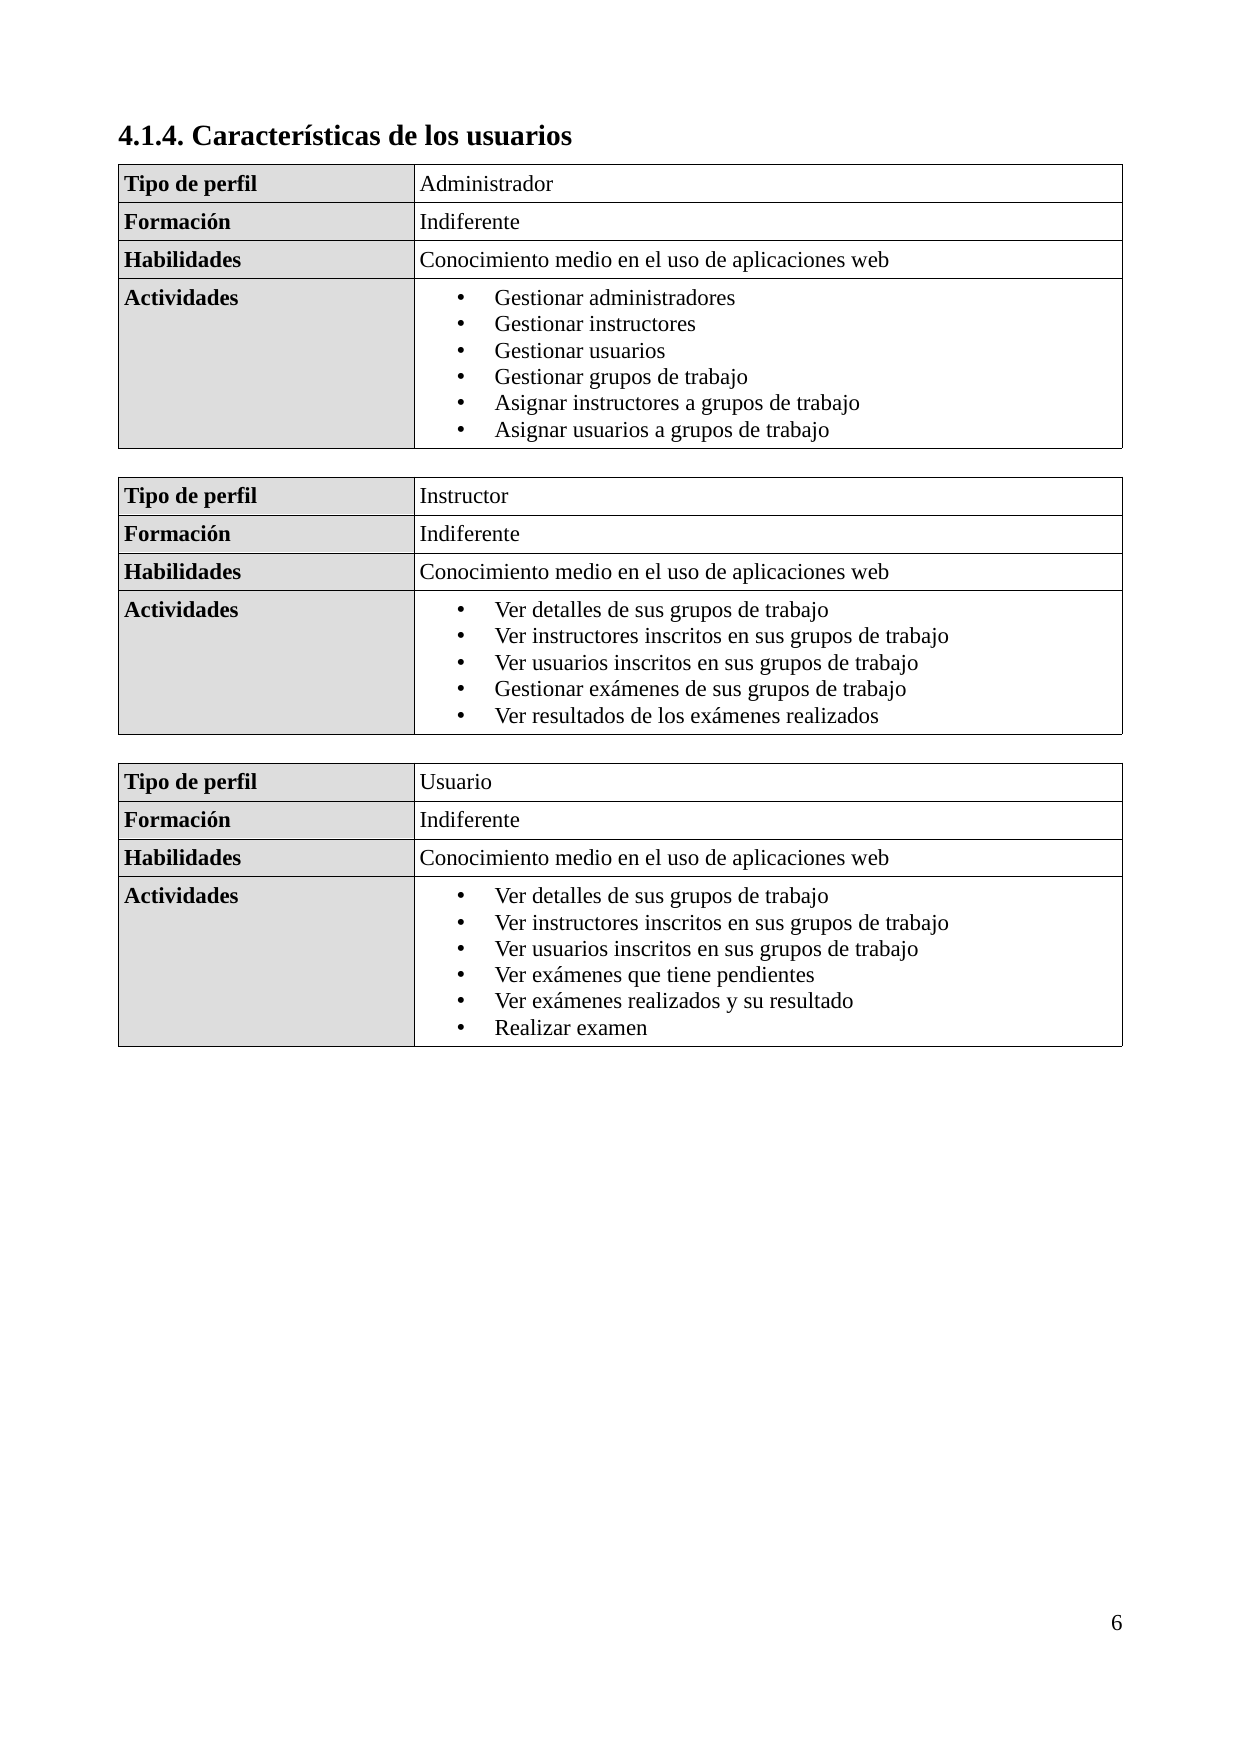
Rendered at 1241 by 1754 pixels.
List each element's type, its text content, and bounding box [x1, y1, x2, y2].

table_cell Gestionar administradores Gestionar instructores Gestionar usuarios Gestionar grupos de trabajo Asignar instructores a grupos de trabajo Asignar usuarios a grupos de trabajo [415, 279, 1122, 448]
table_cell Indiferente [415, 516, 1122, 552]
table_cell Conocimiento medio en el uso de aplicaciones web [415, 840, 1122, 876]
table_cell Conocimiento medio en el uso de aplicaciones web [415, 554, 1122, 590]
table_header Tipo de perfil [119, 165, 414, 202]
table_cell Formación [119, 516, 414, 552]
table_cell Ver detalles de sus grupos de trabajo Ver instructores inscritos en sus grupos de trabajo Ver usuarios inscritos en sus grupos de trabajo Ver exámenes que tiene pendientes Ver exámenes realizados y su resultado Realizar examen [415, 877, 1122, 1046]
subtitle 4.1.4. Características de los usuarios [118, 118, 1122, 152]
table_header Administrador [415, 165, 1122, 202]
table_cell Indiferente [415, 802, 1122, 838]
table_header Usuario [415, 764, 1122, 801]
table_cell Conocimiento medio en el uso de aplicaciones web [415, 241, 1122, 278]
table_cell Habilidades [119, 241, 414, 278]
table_cell Habilidades [119, 840, 414, 876]
table_header Instructor [415, 478, 1122, 514]
table_cell Formación [119, 802, 414, 838]
table_cell Indiferente [415, 203, 1122, 240]
table_cell Habilidades [119, 554, 414, 590]
table_header Tipo de perfil [119, 478, 414, 514]
table_cell Formación [119, 203, 414, 240]
table_cell Actividades [119, 877, 414, 1046]
table_cell Actividades [119, 591, 414, 734]
table_cell Ver detalles de sus grupos de trabajo Ver instructores inscritos en sus grupos de trabajo Ver usuarios inscritos en sus grupos de trabajo Gestionar exámenes de sus grupos de trabajo Ver resultados de los exámenes realizados [415, 591, 1122, 734]
table_header Tipo de perfil [119, 764, 414, 801]
table_cell Actividades [119, 279, 414, 448]
